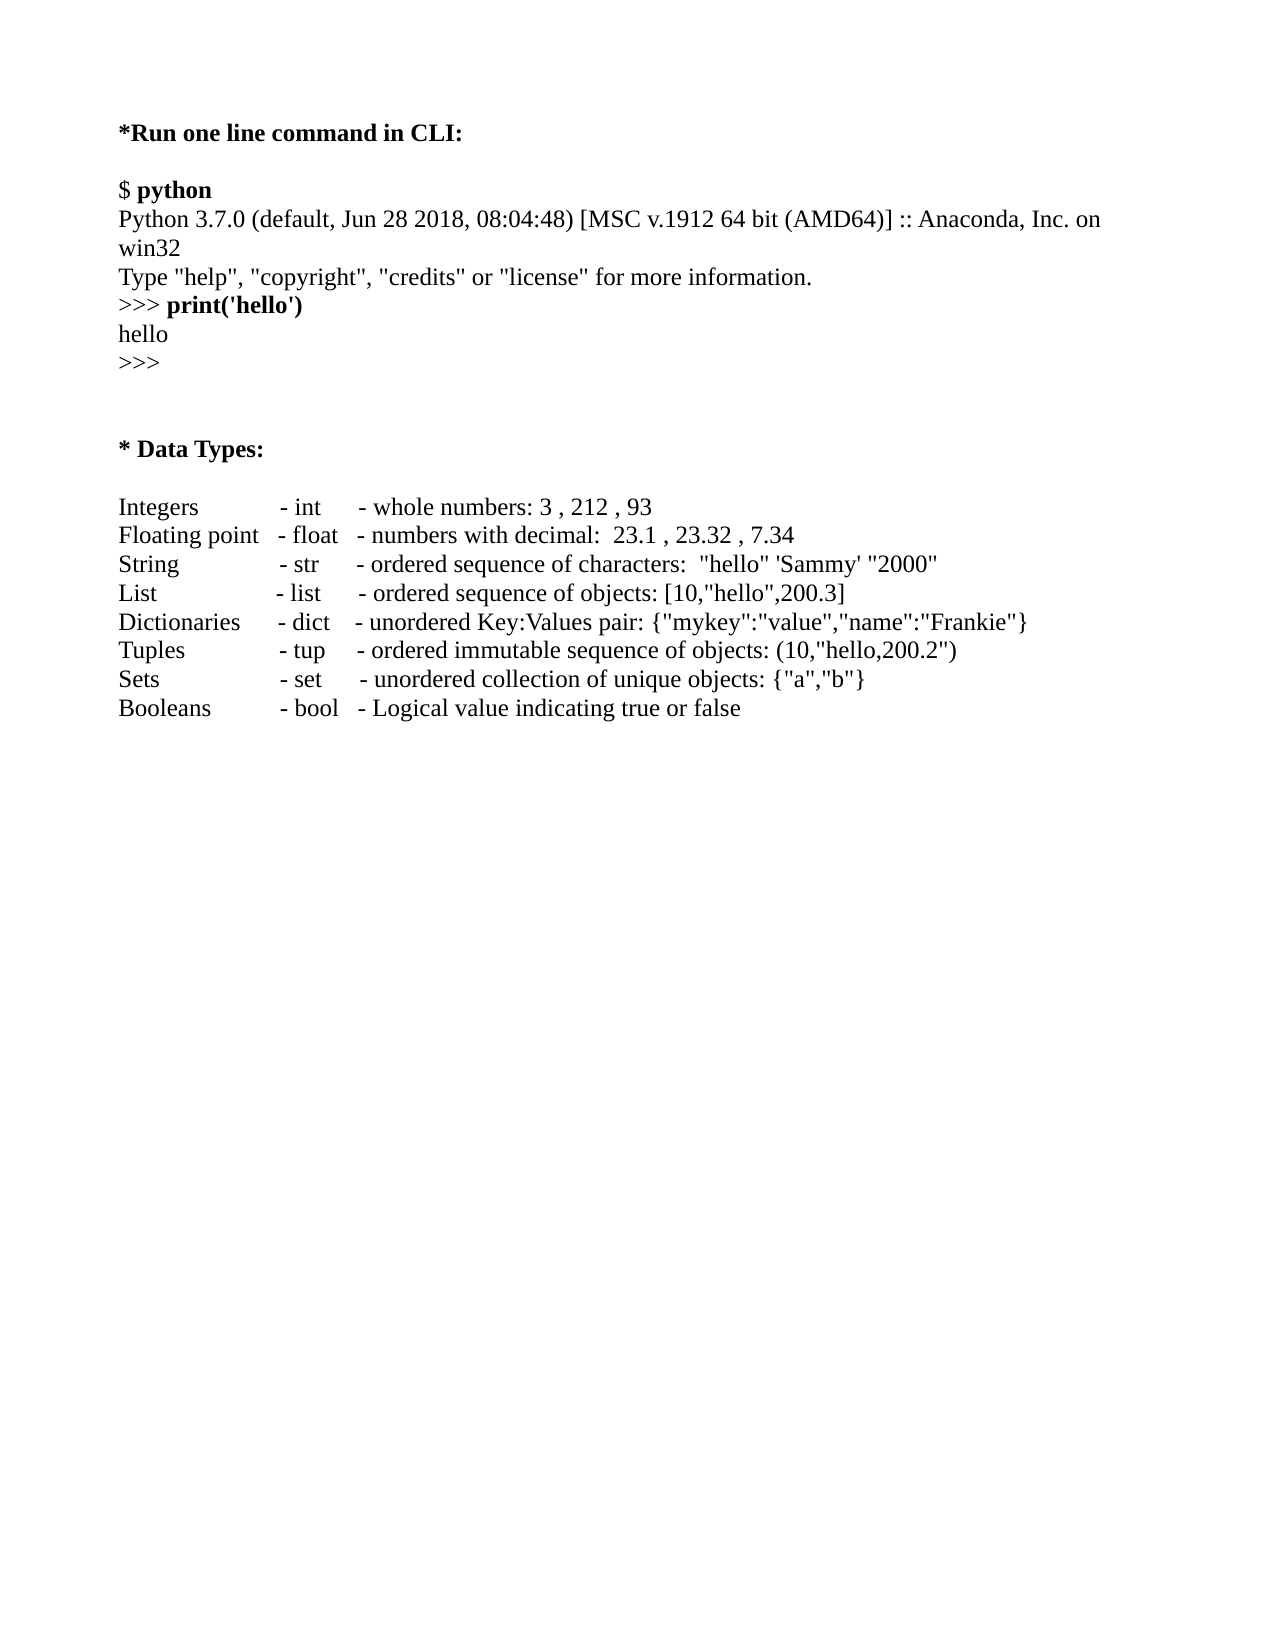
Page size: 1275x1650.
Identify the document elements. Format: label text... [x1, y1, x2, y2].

text hello [118, 319, 1157, 348]
text >>> [118, 348, 1157, 377]
text Python 3.7.0 (default, Jun 28 2018, 08:04:48) [MSC v.1912 64 bit (AMD64)] :: Anaconda, Inc. on win32 [118, 204, 1157, 262]
text * Data Types: [118, 434, 1157, 463]
text Type "help", "copyright", "credits" or "license" for more information. [118, 262, 1157, 291]
text *Run one line command in CLI: [118, 118, 1157, 147]
text Integers - int - whole numbers: 3 , 212 , 93 Floating point - float - numbers with decimal: 23.1 , 23.32 , 7.34 String - str - ordered sequence of characters: "hello" 'Sammy' "2000" List - list - ordered sequence of objects: [10,"hello",200.3] Dictionaries - dict - unordered Key:Values pair: {"mykey":"value","name":"Frankie"} Tuples - tup - ordered immutable sequence of objects: (10,"hello,200.2") Sets - set - unordered collection of unique objects: {"a","b"} Booleans - bool - Logical value indicating true or false [118, 492, 1157, 722]
text >>> print('hello') [118, 291, 1157, 319]
text $ python [118, 176, 1157, 204]
